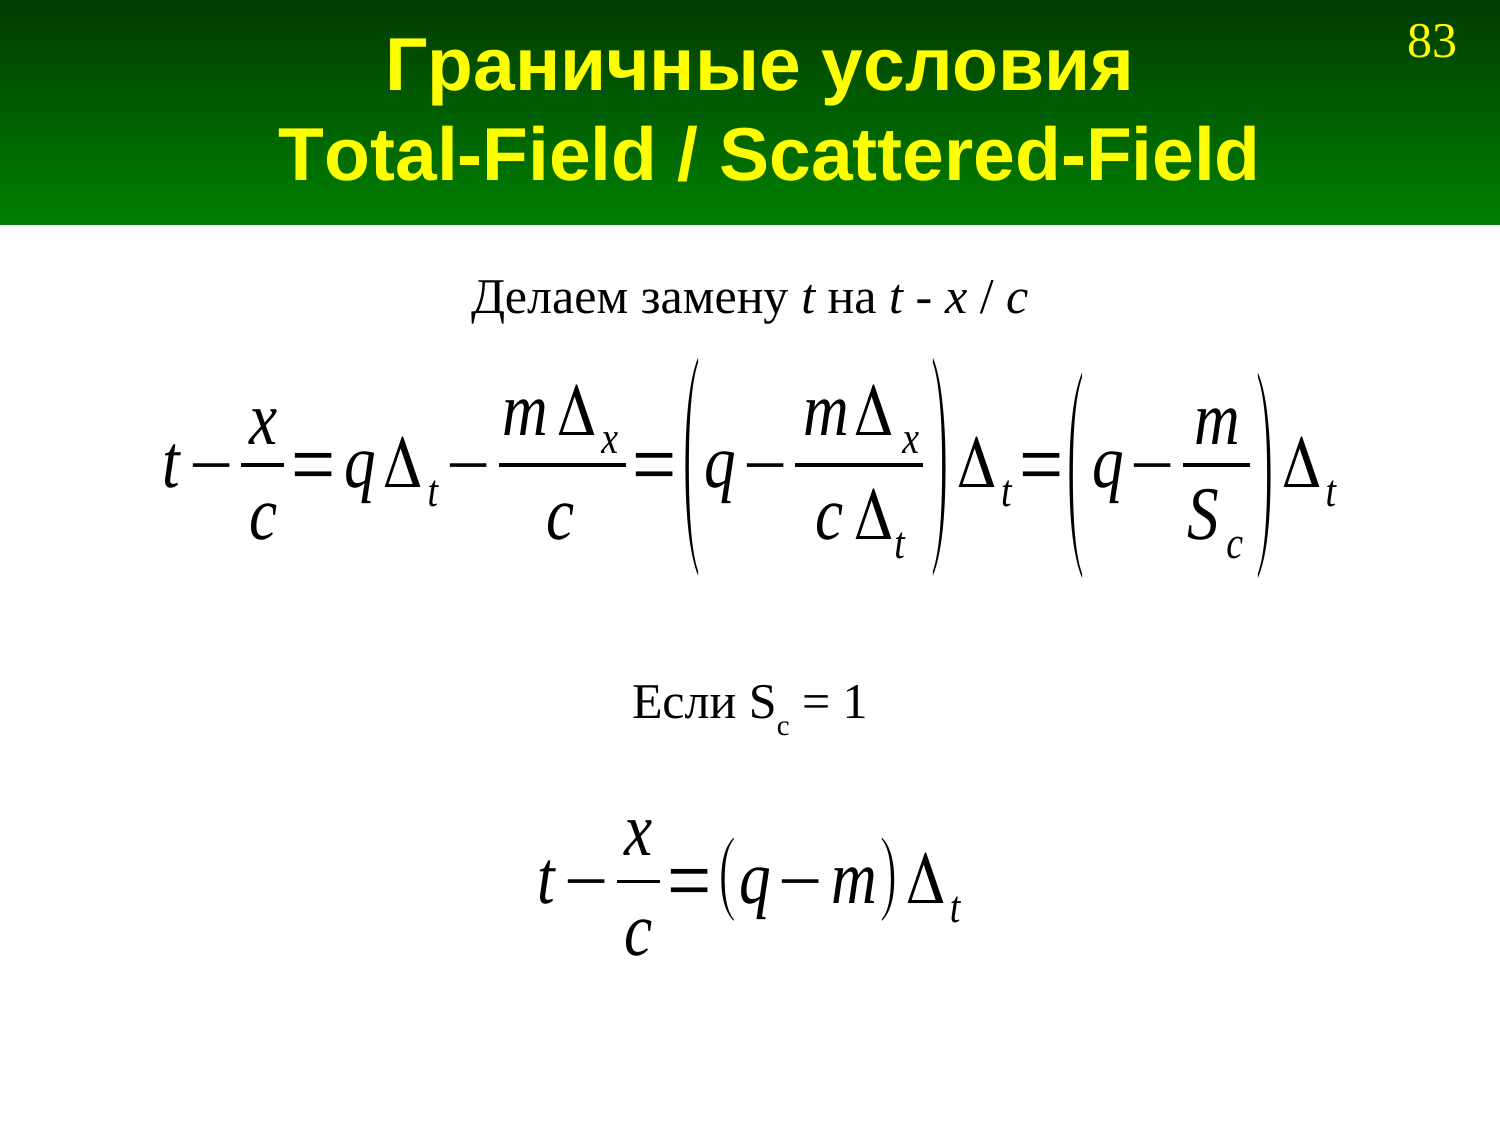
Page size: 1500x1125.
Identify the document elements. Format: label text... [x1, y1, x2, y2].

chart [146, 354, 1354, 581]
title Граничные условия Total-Field / Scattered-Field [100, 7, 1441, 204]
chart [522, 789, 978, 971]
text_box Если Sc = 1 [617, 661, 883, 749]
text_box Делаем замену t на t - x / c [456, 255, 1044, 331]
